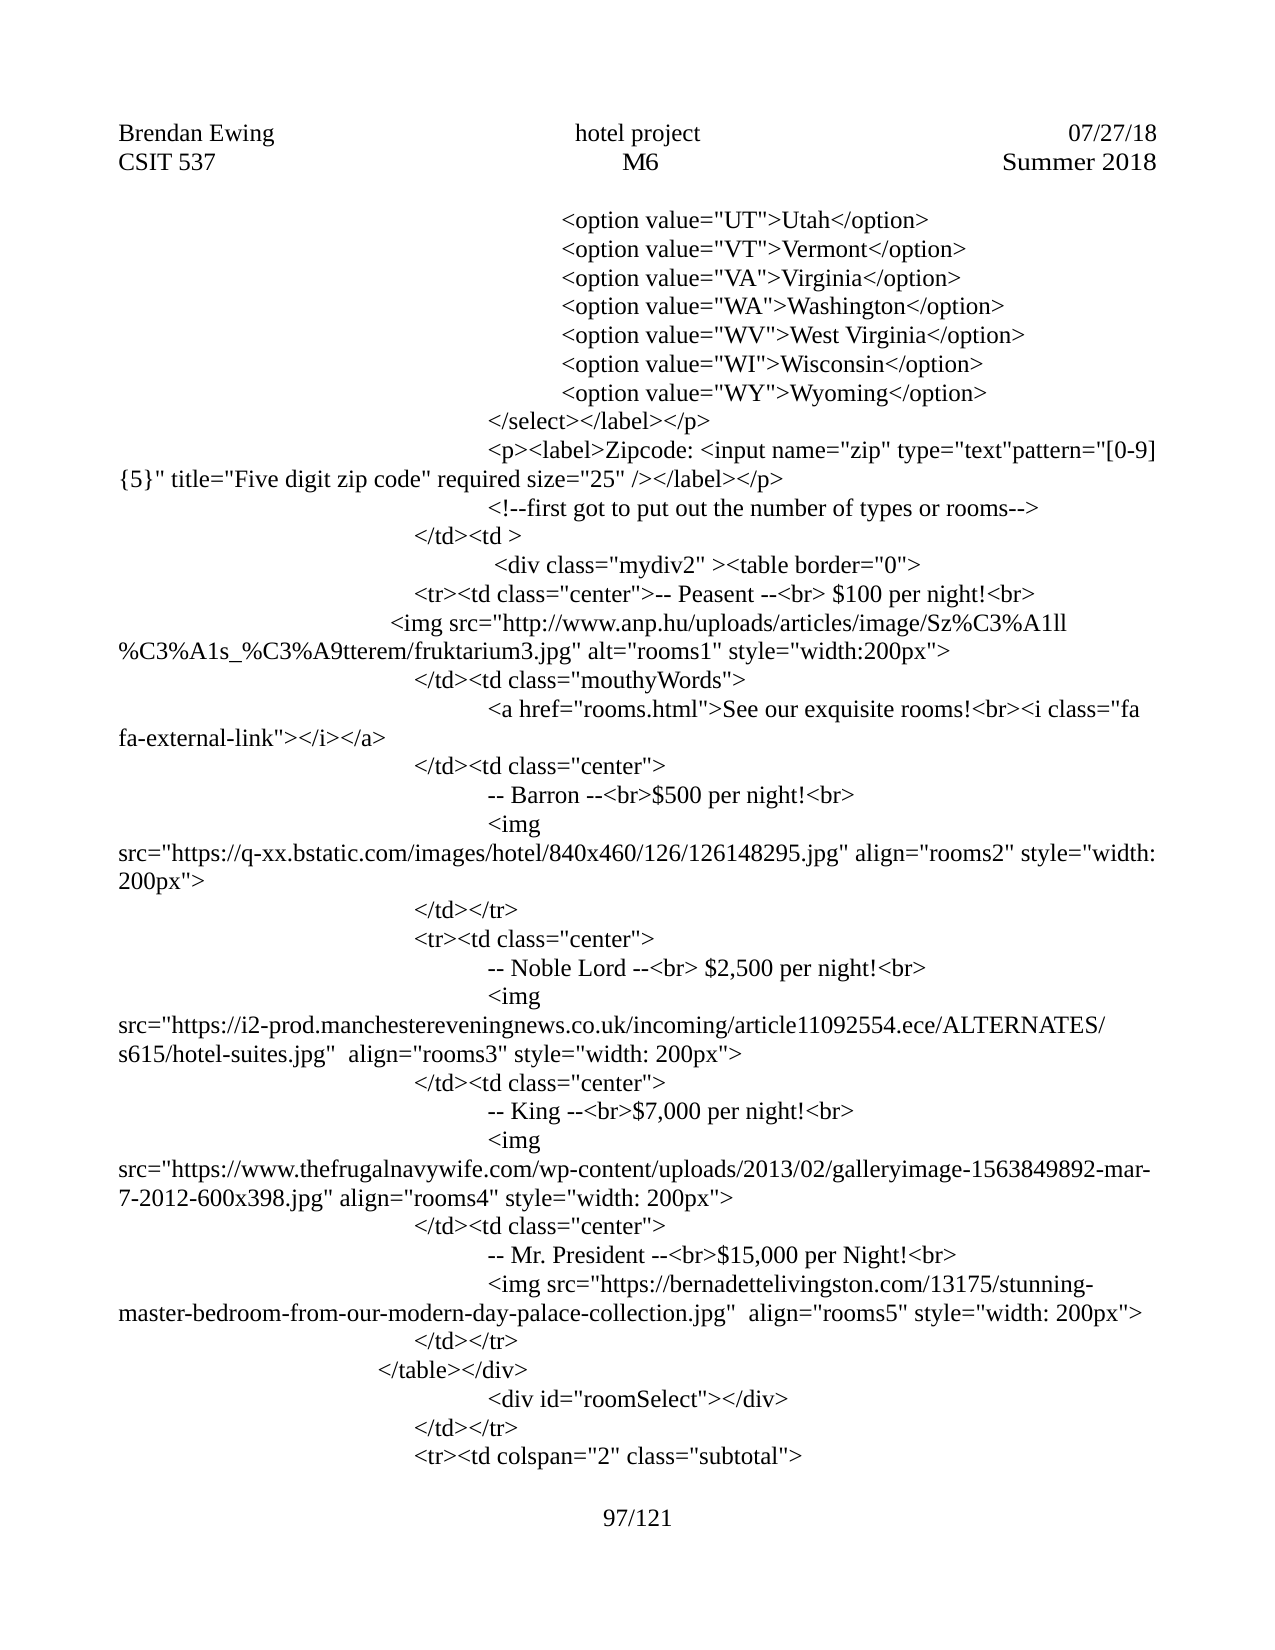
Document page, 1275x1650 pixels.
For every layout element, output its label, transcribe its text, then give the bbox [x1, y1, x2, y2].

text <div class="mydiv2" ><table border="0"> [118, 550, 1157, 579]
text </select></label></p> [118, 406, 1157, 435]
text </td><td class="mouthyWords"> [118, 665, 1157, 694]
text <tr><td colspan="2" class="subtotal"> [118, 1441, 1157, 1470]
text <img src="https://bernadettelivingston.com/13175/stunning-master-bedroom-from-our-modern-day-palace-collection.jpg" align="rooms5" style="width: 200px"> [118, 1269, 1157, 1326]
text </td><td class="center"> [118, 1211, 1157, 1240]
text <img src="https://i2-prod.manchestereveningnews.co.uk/incoming/article11092554.ece/ALTERNATES/s615/hotel-suites.jpg" align="rooms3" style="width: 200px"> [118, 981, 1157, 1068]
text <!--first got to put out the number of types or rooms--> [118, 493, 1157, 521]
text <p><label>Zipcode: <input name="zip" type="text"pattern="[0-9]{5}" title="Five digit zip code" required size="25" /></label></p> [118, 435, 1157, 493]
text <img src="https://q-xx.bstatic.com/images/hotel/840x460/126/126148295.jpg" align="rooms2" style="width: 200px"> [118, 809, 1157, 895]
text <option value="UT">Utah</option> [118, 205, 1157, 234]
text <tr><td class="center">-- Peasent --<br> $100 per night!<br> [118, 579, 1157, 608]
text <option value="VA">Virginia</option> [118, 263, 1157, 291]
text -- King --<br>$7,000 per night!<br> [118, 1096, 1157, 1125]
text <option value="WY">Wyoming</option> [118, 378, 1157, 406]
text </td><td class="center"> [118, 1068, 1157, 1096]
text <option value="WI">Wisconsin</option> [118, 349, 1157, 378]
text <img src="https://www.thefrugalnavywife.com/wp-content/uploads/2013/02/galleryimage-1563849892-mar-7-2012-600x398.jpg" align="rooms4" style="width: 200px"> [118, 1125, 1157, 1211]
text <option value="VT">Vermont</option> [118, 234, 1157, 263]
text </td><td class="center"> [118, 751, 1157, 780]
text <a href="rooms.html">See our exquisite rooms!<br><i class="fa fa-external-link"></i></a> [118, 694, 1157, 751]
text <tr><td class="center"> [118, 924, 1157, 953]
text <img src="http://www.anp.hu/uploads/articles/image/Sz%C3%A1ll%C3%A1s_%C3%A9tterem/fruktarium3.jpg" alt="rooms1" style="width:200px"> [118, 608, 1157, 665]
text </td></tr> [118, 1326, 1157, 1355]
text </table></div> [118, 1355, 1157, 1384]
text -- Barron --<br>$500 per night!<br> [118, 780, 1157, 809]
text -- Mr. President --<br>$15,000 per Night!<br> [118, 1240, 1157, 1269]
text </td></tr> [118, 895, 1157, 924]
text <div id="roomSelect"></div> [118, 1384, 1157, 1413]
text <option value="WA">Washington</option> [118, 291, 1157, 320]
text -- Noble Lord --<br> $2,500 per night!<br> [118, 953, 1157, 981]
text </td></tr> [118, 1413, 1157, 1441]
text <option value="WV">West Virginia</option> [118, 320, 1157, 349]
text </td><td > [118, 521, 1157, 550]
